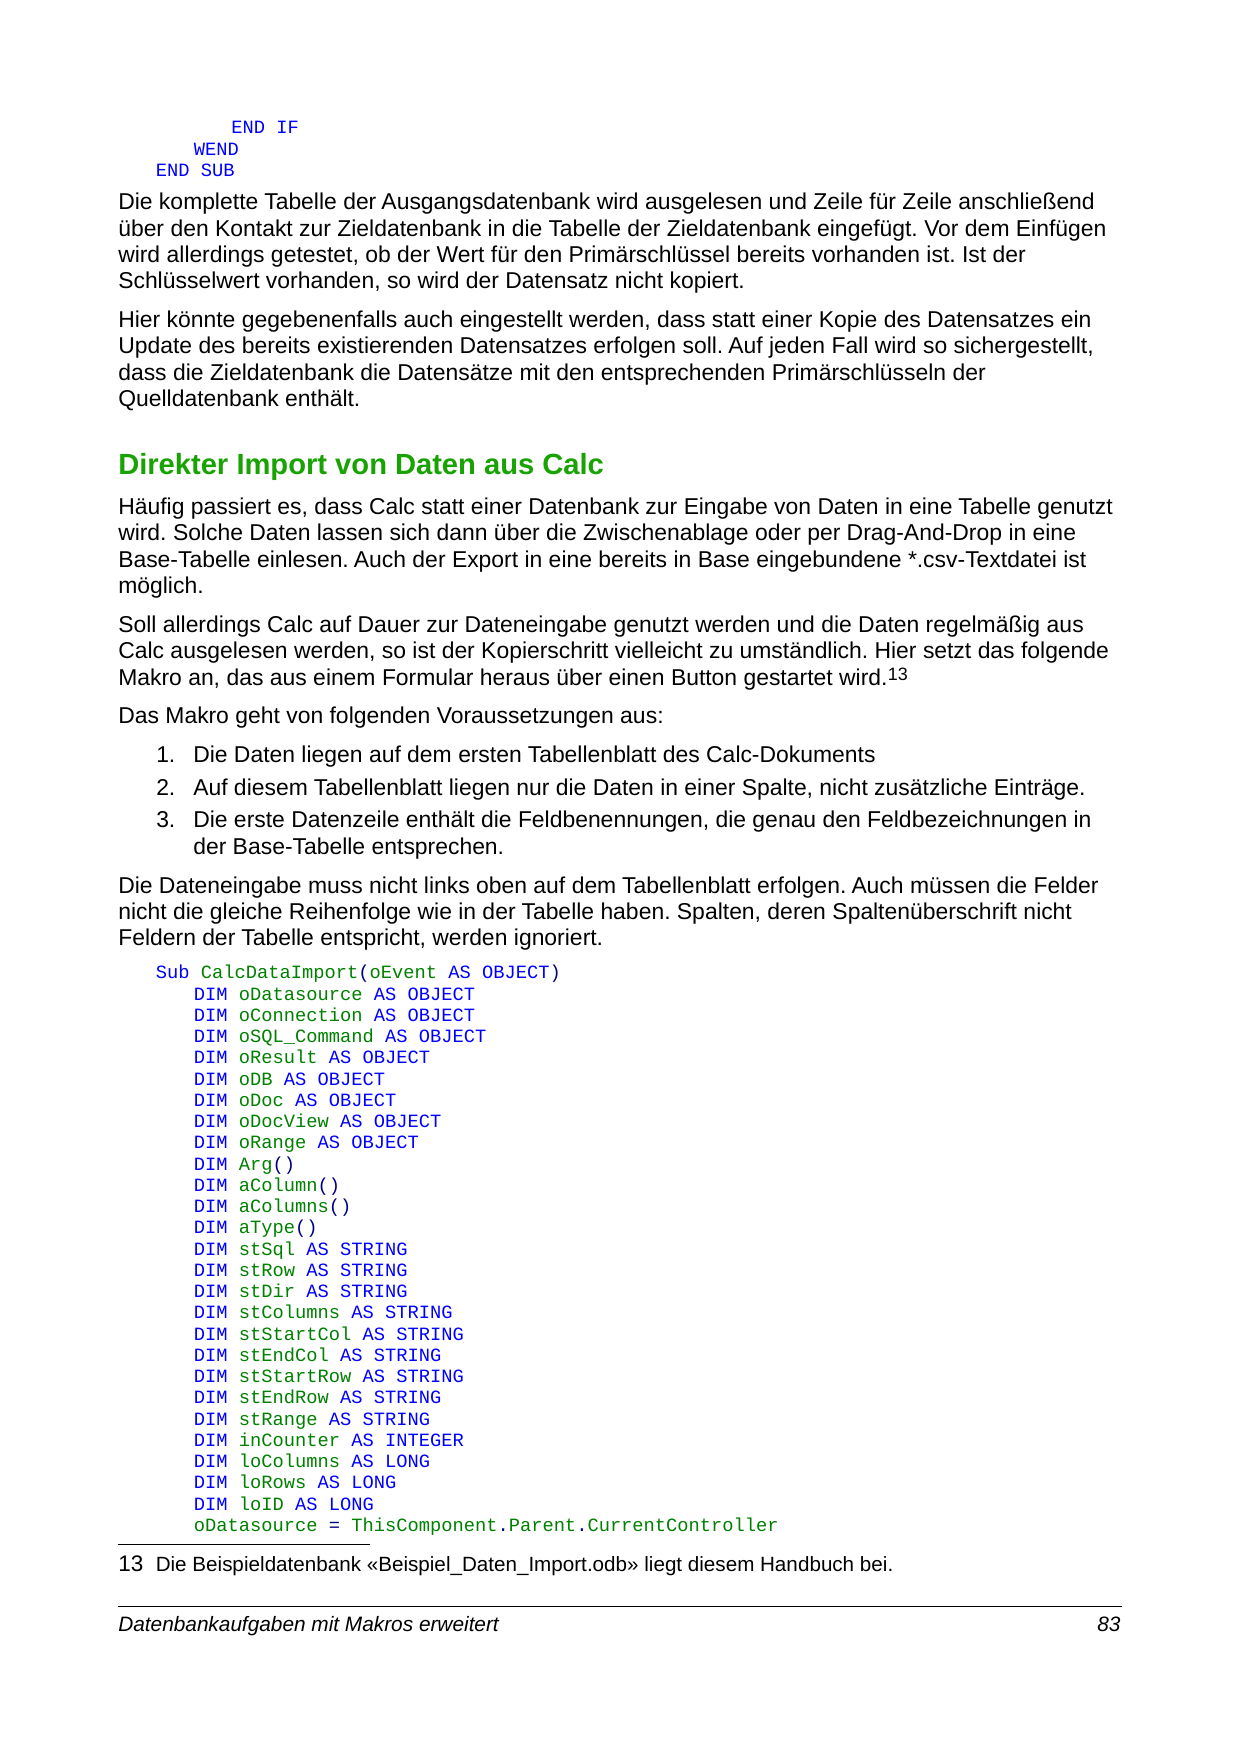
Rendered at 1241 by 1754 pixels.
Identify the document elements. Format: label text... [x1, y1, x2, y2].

subtitle Direkter Import von Daten aus Calc [118, 447, 1122, 481]
text DIM oRange AS OBJECT [156, 1133, 1122, 1154]
text DIM aColumn() [156, 1176, 1122, 1197]
text DIM stEndRow AS STRING [156, 1388, 1122, 1409]
text DIM loRows AS LONG [156, 1473, 1122, 1494]
text DIM aType() [156, 1218, 1122, 1239]
text END IF [156, 118, 1122, 139]
text DIM oSQL_Command AS OBJECT [156, 1027, 1122, 1048]
text DIM stRow AS STRING [156, 1261, 1122, 1282]
text DIM stRange AS STRING [156, 1409, 1122, 1431]
text DIM oDB AS OBJECT [156, 1069, 1122, 1091]
text DIM loColumns AS LONG [156, 1452, 1122, 1473]
text WEND [156, 139, 1122, 161]
text DIM stStartCol AS STRING [156, 1324, 1122, 1346]
text Die komplette Tabelle der Ausgangsdatenbank wird ausgelesen und Zeile für Zeile anschließend über den Kontakt zur Zieldatenbank in die Tabelle der Zieldatenbank eingefügt. Vor dem Einfügen wird allerdings getestet, ob der Wert für den Primärschlüssel bereits vorhanden ist. Ist der Schlüsselwert vorhanden, so wird der Datensatz nicht kopiert. [118, 188, 1122, 293]
list Auf diesem Tabellenblatt liegen nur die Daten in einer Spalte, nicht zusätzliche Einträge. [156, 774, 1122, 800]
text DIM stStartRow AS STRING [156, 1367, 1122, 1388]
text DIM oDoc AS OBJECT [156, 1091, 1122, 1112]
text DIM stSql AS STRING [156, 1239, 1122, 1261]
text oDatasource = ThisComponent.Parent.CurrentController [156, 1516, 1122, 1537]
text DIM stEndCol AS STRING [156, 1346, 1122, 1367]
text DIM aColumns() [156, 1197, 1122, 1218]
text Die Dateneingabe muss nicht links oben auf dem Tabellenblatt erfolgen. Auch müssen die Felder nicht die gleiche Reihenfolge wie in der Tabelle haben. Spalten, deren Spaltenüberschrift nicht Feldern der Tabelle entspricht, werden ignoriert. [118, 872, 1122, 951]
text END SUB [156, 161, 1122, 182]
text Hier könnte gegebenenfalls auch eingestellt werden, dass statt einer Kopie des Datensatzes ein Update des bereits existierenden Datensatzes erfolgen soll. Auf jeden Fall wird so sichergestellt, dass die Zieldatenbank die Datensätze mit den entsprechenden Primärschlüsseln der Quelldatenbank enthält. [118, 306, 1122, 411]
list Die erste Datenzeile enthält die Feldbenennungen, die genau den Feldbezeichnungen in der Base-Tabelle entsprechen. [156, 806, 1122, 859]
text DIM oConnection AS OBJECT [156, 1006, 1122, 1027]
text DIM oDatasource AS OBJECT [156, 984, 1122, 1006]
text DIM oDocView AS OBJECT [156, 1112, 1122, 1133]
text DIM Arg() [156, 1154, 1122, 1176]
text DIM oResult AS OBJECT [156, 1048, 1122, 1069]
text DIM inCounter AS INTEGER [156, 1431, 1122, 1452]
text DIM stDir AS STRING [156, 1282, 1122, 1303]
text Soll allerdings Calc auf Dauer zur Dateneingabe genutzt werden und die Daten regelmäßig aus Calc ausgelesen werden, so ist der Kopierschritt vielleicht zu umständlich. Hier setzt das folgende Makro an, das aus einem Formular heraus über einen Button gestartet wird. [118, 611, 1122, 690]
text Häufig passiert es, dass Calc statt einer Datenbank zur Eingabe von Daten in eine Tabelle genutzt wird. Solche Daten lassen sich dann über die Zwischenablage oder per Drag-And-Drop in eine Base-Tabelle einlesen. Auch der Export in eine bereits in Base eingebundene *.csv-Textdatei ist möglich. [118, 493, 1122, 598]
text Die Beispieldatenbank «Beispiel_Daten_Import.odb» liegt diesem Handbuch bei. [118, 1551, 1122, 1576]
text Das Makro geht von folgenden Voraussetzungen aus: [118, 702, 1122, 729]
list Die Daten liegen auf dem ersten Tabellenblatt des Calc-Dokuments [156, 741, 1122, 768]
text Sub CalcDataImport(oEvent AS OBJECT) [156, 963, 1122, 984]
text DIM loID AS LONG [156, 1494, 1122, 1516]
text DIM stColumns AS STRING [156, 1303, 1122, 1324]
